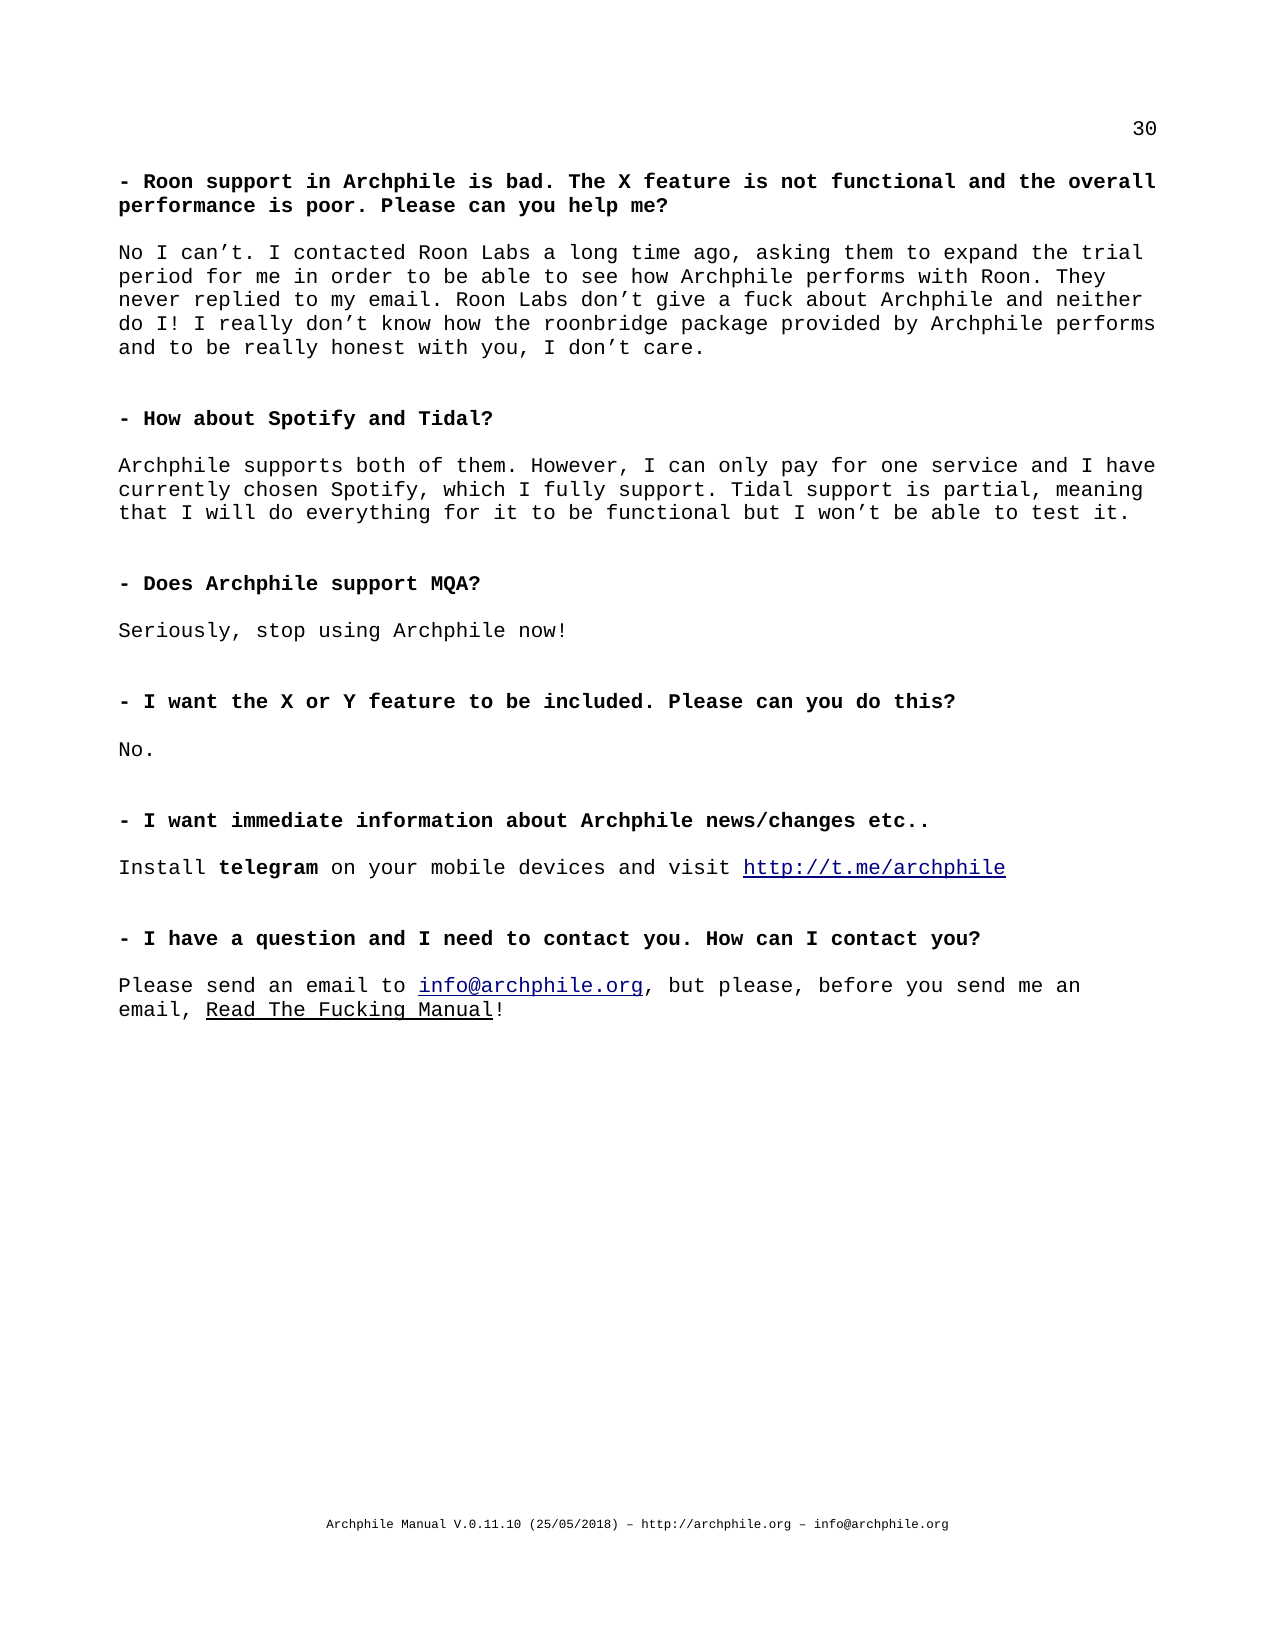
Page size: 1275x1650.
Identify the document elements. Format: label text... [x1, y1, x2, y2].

text Please send an email to info@archphile.org, but please, before you send me an email, Read The Fucking Manual! [118, 975, 1157, 1022]
text - I have a question and I need to contact you. How can I contact you? [118, 928, 1157, 952]
text - Roon support in Archphile is bad. The X feature is not functional and the overall performance is poor. Please can you help me? [118, 171, 1157, 218]
text Archphile supports both of them. However, I can only pay for one service and I have currently chosen Spotify, which I fully support. Tidal support is partial, meaning that I will do everything for it to be functional but I won’t be able to test it. [118, 455, 1157, 526]
text - I want the X or Y feature to be included. Please can you do this? [118, 691, 1157, 715]
text - Does Archphile support MQA? [118, 573, 1157, 597]
text - How about Spotify and Tidal? [118, 408, 1157, 431]
text Install telegram on your mobile devices and visit http://t.me/archphile [118, 857, 1157, 881]
text Seriously, stop using Archphile now! [118, 621, 1157, 644]
text No I can’t. I contacted Roon Labs a long time ago, asking them to expand the trial period for me in order to be able to see how Archphile performs with Roon. They never replied to my email. Roon Labs don’t give a fuck about Archphile and neither do I! I really don’t know how the roonbridge package provided by Archphile performs and to be really honest with you, I don’t care. [118, 242, 1157, 360]
text No. [118, 739, 1157, 762]
text - Ι want immediate information about Archphile news/changes etc.. [118, 810, 1157, 833]
